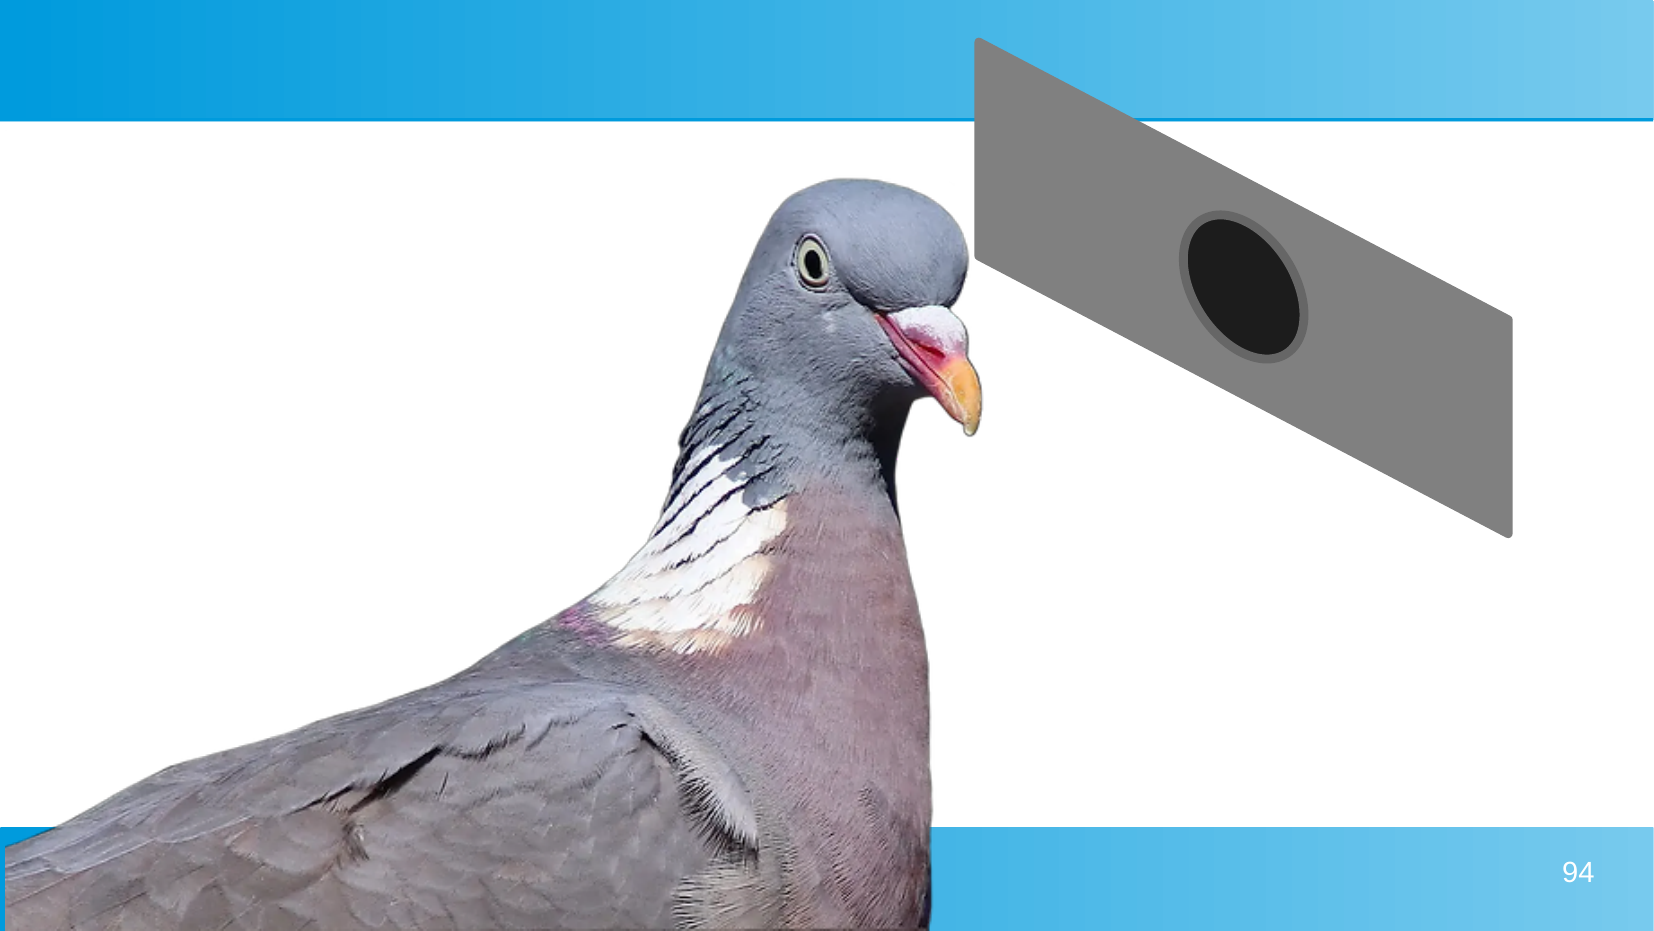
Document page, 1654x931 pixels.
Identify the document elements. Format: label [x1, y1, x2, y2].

picture [5, 130, 1007, 931]
text_box [978, 42, 1509, 534]
